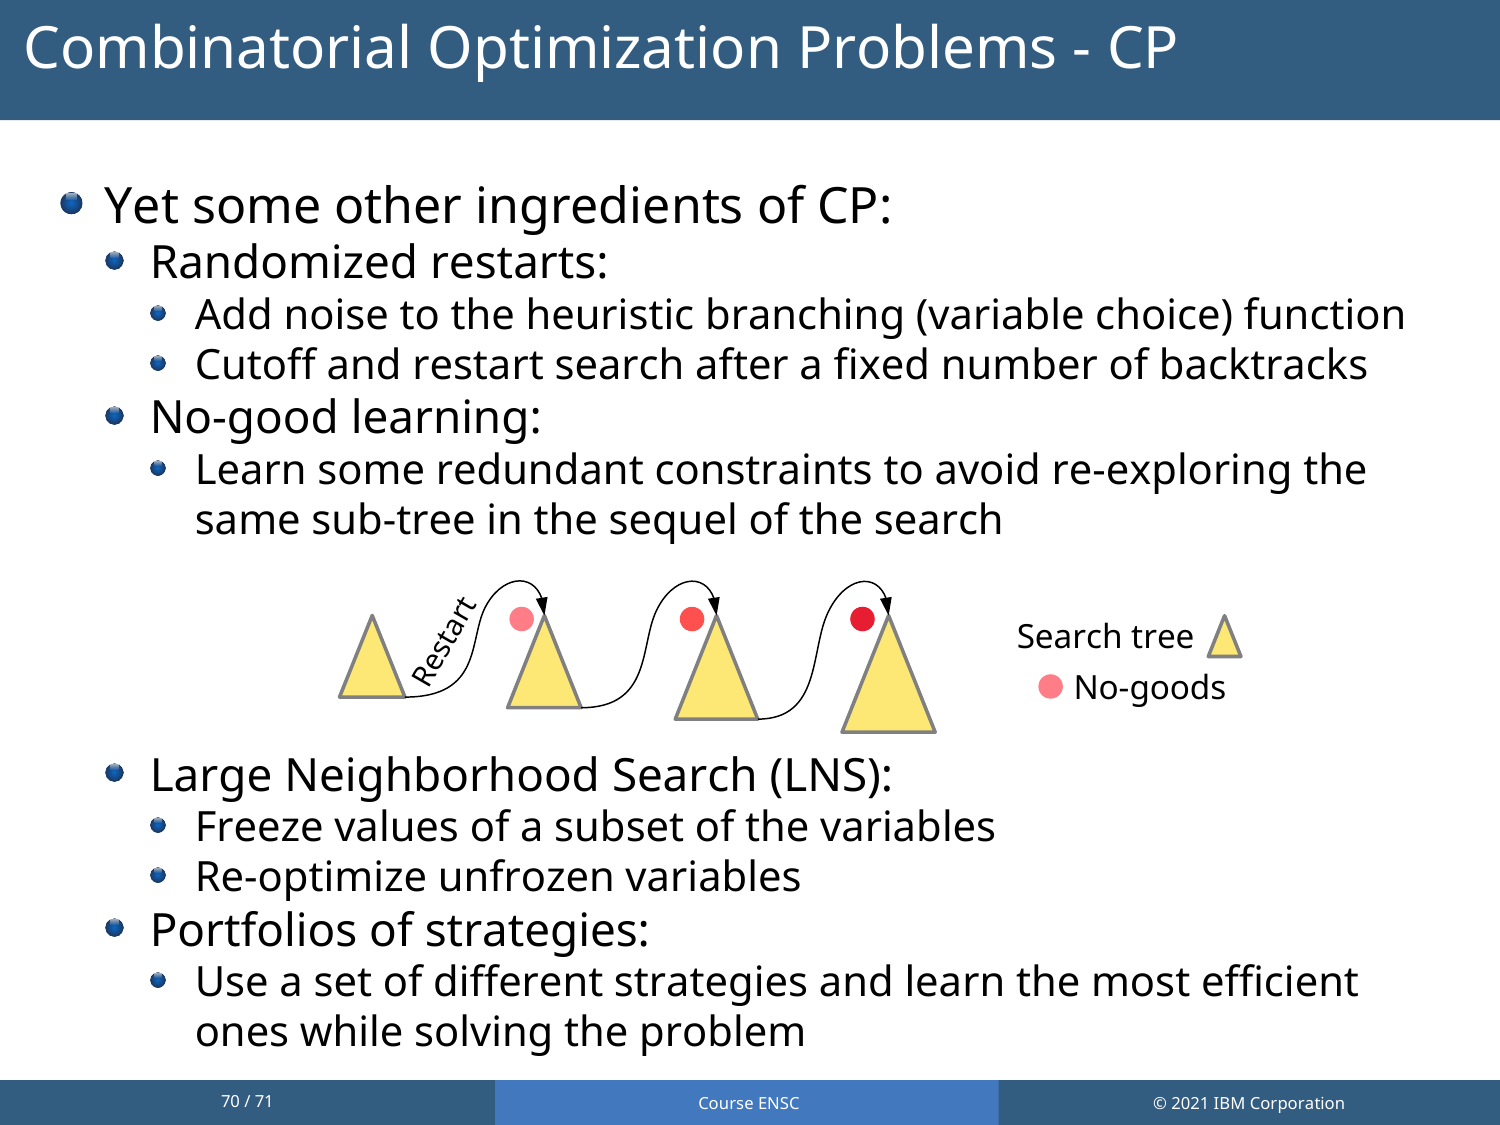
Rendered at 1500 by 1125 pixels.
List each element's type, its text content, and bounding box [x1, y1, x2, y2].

text_box [339, 615, 405, 698]
title Combinatorial Optimization Problems - CP [0, 0, 1500, 121]
text_box [507, 616, 581, 708]
text_box [850, 606, 875, 632]
text_box [509, 606, 534, 632]
text_box [675, 616, 758, 720]
text_box [1038, 674, 1058, 699]
text_box No-goods [1058, 658, 1234, 714]
text_box Restart [388, 575, 495, 709]
text_box [842, 616, 936, 733]
list Yet some other ingredients of CP: Randomized restarts: Add noise to the heuristic branching (variable choice) function Cutoff and restart search after a fixed number of backtracks No-good learning: Learn some redundant constraints to avoid re-exploring the same sub-tree in the sequel of the search Large Neighborhood Search (LNS): Freeze values of a subset of the variables Re-optimize unfrozen variables Portfolios of strategies: Use a set of different strategies and learn the most efficient ones while solving the problem [45, 165, 1441, 1063]
text_box [1208, 615, 1241, 657]
text_box Search tree [1002, 607, 1204, 692]
text_box [679, 606, 705, 632]
